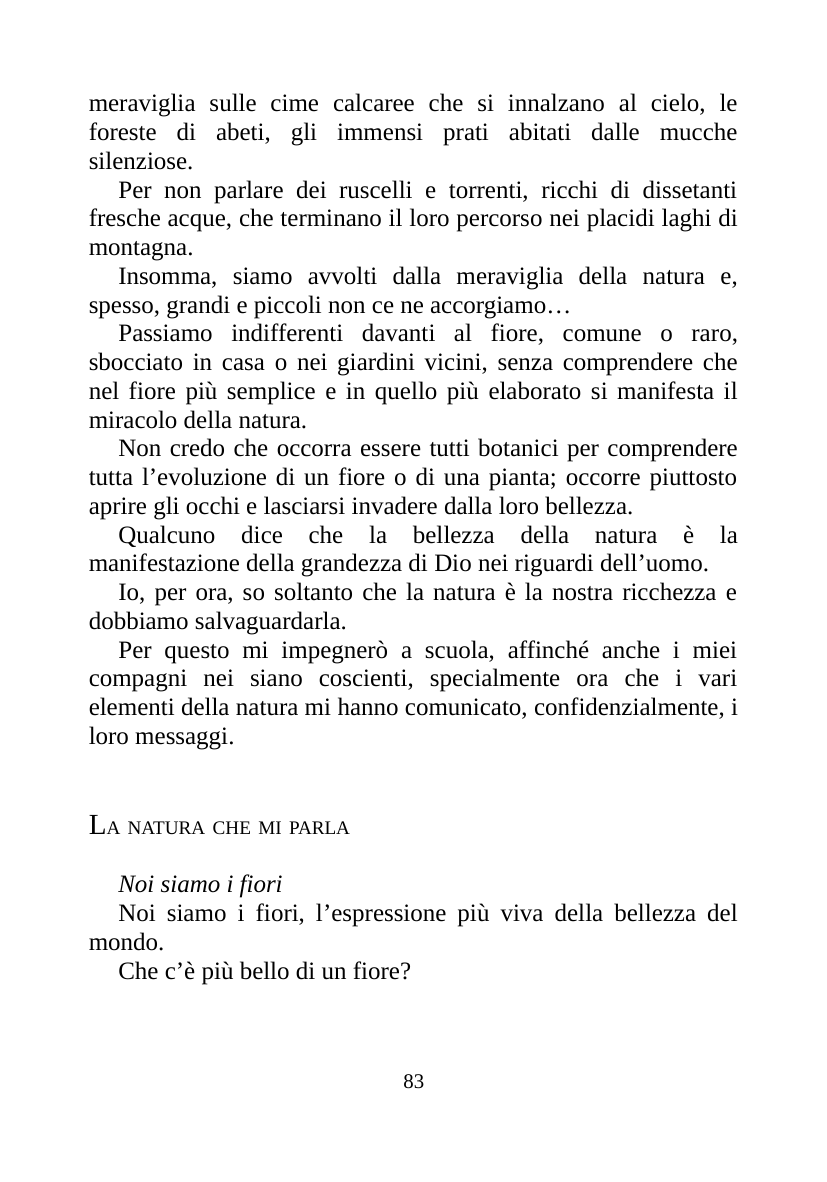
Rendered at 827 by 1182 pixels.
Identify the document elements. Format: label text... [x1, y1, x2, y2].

text Noi siamo i fiori, l’espressione più viva della bellezza del mondo. [88, 898, 738, 956]
text Per questo mi impegnerò a scuola, affinché anche i miei compagni nei siano coscienti, specialmente ora che i vari elementi della natura mi hanno comunicato, confidenzialmente, i loro messaggi. [88, 635, 738, 750]
text Non credo che occorra essere tutti botanici per comprendere tutta l’evoluzione di un fiore o di una pianta; occorre piuttosto aprire gli occhi e lasciarsi invadere dalla loro bellezza. [88, 433, 738, 520]
subtitle La natura che mi parla [88, 807, 738, 841]
text Che c’è più bello di un fiore? [88, 956, 738, 984]
text Noi siamo i fiori [88, 869, 738, 898]
text Insomma, siamo avvolti dalla meraviglia della natura e, spesso, grandi e piccoli non ce ne accorgiamo… [88, 261, 738, 318]
text Qualcuno dice che la bellezza della natura è la manifestazione della grandezza di Dio nei riguardi dell’uomo. [88, 520, 738, 577]
text Io, per ora, so soltanto che la natura è la nostra ricchezza e dobbiamo salvaguardarla. [88, 577, 738, 635]
text meraviglia sulle cime calcaree che si innalzano al cielo, le foreste di abeti, gli immensi prati abitati dalle mucche silenziose. [88, 88, 738, 175]
text Passiamo indifferenti davanti al fiore, comune o raro, sbocciato in casa o nei giardini vicini, senza comprendere che nel fiore più semplice e in quello più elaborato si manifesta il miracolo della natura. [88, 318, 738, 433]
text Per non parlare dei ruscelli e torrenti, ricchi di dissetanti fresche acque, che terminano il loro percorso nei placidi laghi di montagna. [88, 175, 738, 261]
